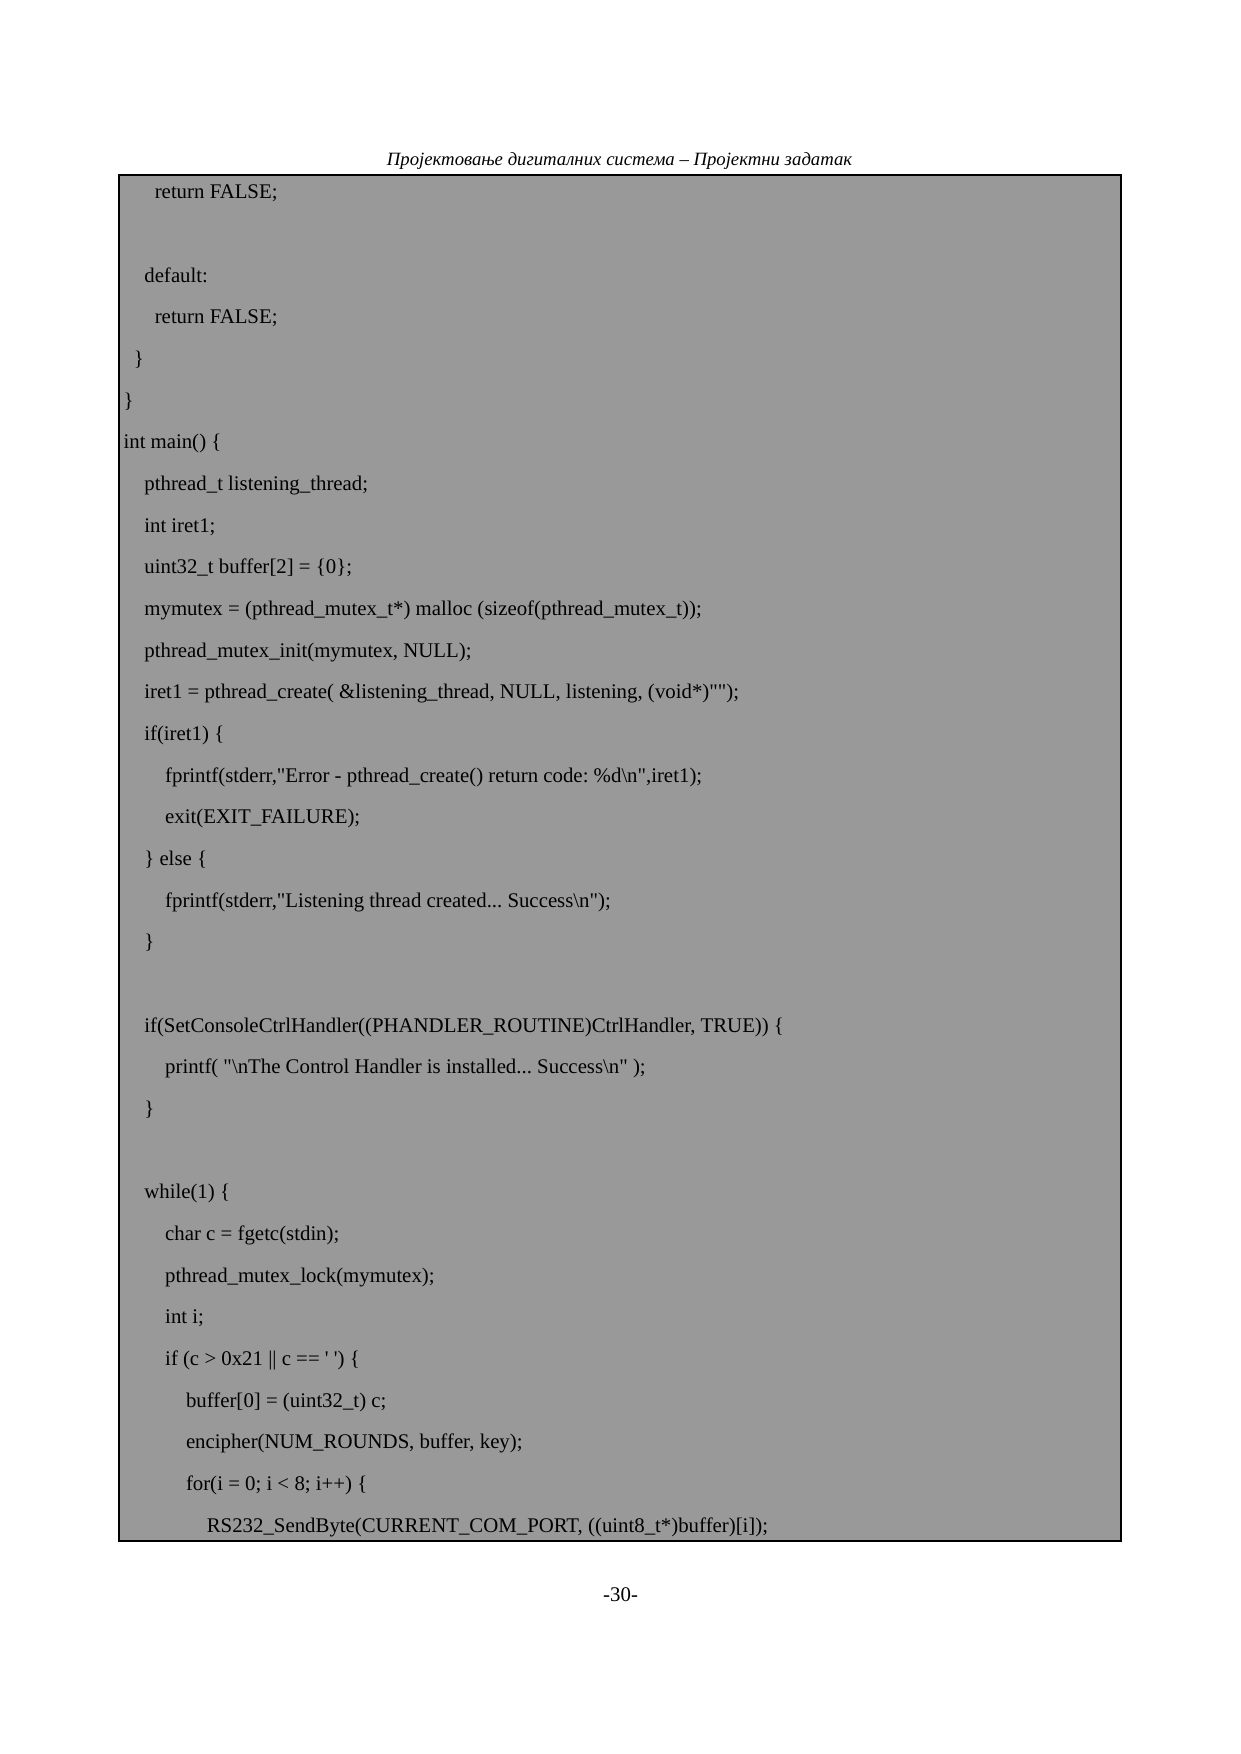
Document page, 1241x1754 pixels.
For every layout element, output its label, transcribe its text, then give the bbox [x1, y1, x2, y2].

text for(i = 0; i < 8; i++) { [120, 1466, 1120, 1500]
text int i; [120, 1299, 1120, 1334]
text printf( "\nThe Control Handler is installed... Success\n" ); [120, 1049, 1120, 1084]
text fprintf(stderr,"Error - pthread_create() return code: %d\n",iret1); [120, 758, 1120, 792]
text fprintf(stderr,"Listening thread created... Success\n"); [120, 883, 1120, 917]
text } [120, 341, 1120, 375]
text return FALSE; [120, 299, 1120, 334]
text default: [120, 258, 1120, 292]
text return FALSE; [120, 176, 1120, 209]
text if(iret1) { [120, 716, 1120, 750]
text iret1 = pthread_create( &listening_thread, NULL, listening, (void*)""); [120, 674, 1120, 709]
text while(1) { [120, 1174, 1120, 1209]
text exit(EXIT_FAILURE); [120, 799, 1120, 834]
text mymutex = (pthread_mutex_t*) malloc (sizeof(pthread_mutex_t)); [120, 591, 1120, 625]
text } [120, 1091, 1120, 1125]
text } [120, 924, 1120, 959]
text int main() { [120, 424, 1120, 459]
text } [120, 383, 1120, 417]
text buffer[0] = (uint32_t) c; [120, 1383, 1120, 1417]
text uint32_t buffer[2] = {0}; [120, 549, 1120, 584]
text if(SetConsoleCtrlHandler((PHANDLER_ROUTINE)CtrlHandler, TRUE)) { [120, 1008, 1120, 1042]
text RS232_SendByte(CURRENT_COM_PORT, ((uint8_t*)buffer)[i]); [120, 1508, 1120, 1540]
text char c = fgetc(stdin); [120, 1216, 1120, 1250]
text pthread_mutex_lock(mymutex); [120, 1258, 1120, 1292]
text int iret1; [120, 508, 1120, 542]
text pthread_mutex_init(mymutex, NULL); [120, 633, 1120, 667]
text if (c > 0x21 || c == ' ') { [120, 1341, 1120, 1375]
text pthread_t listening_thread; [120, 466, 1120, 500]
text } else { [120, 841, 1120, 875]
text encipher(NUM_ROUNDS, buffer, key); [120, 1424, 1120, 1459]
